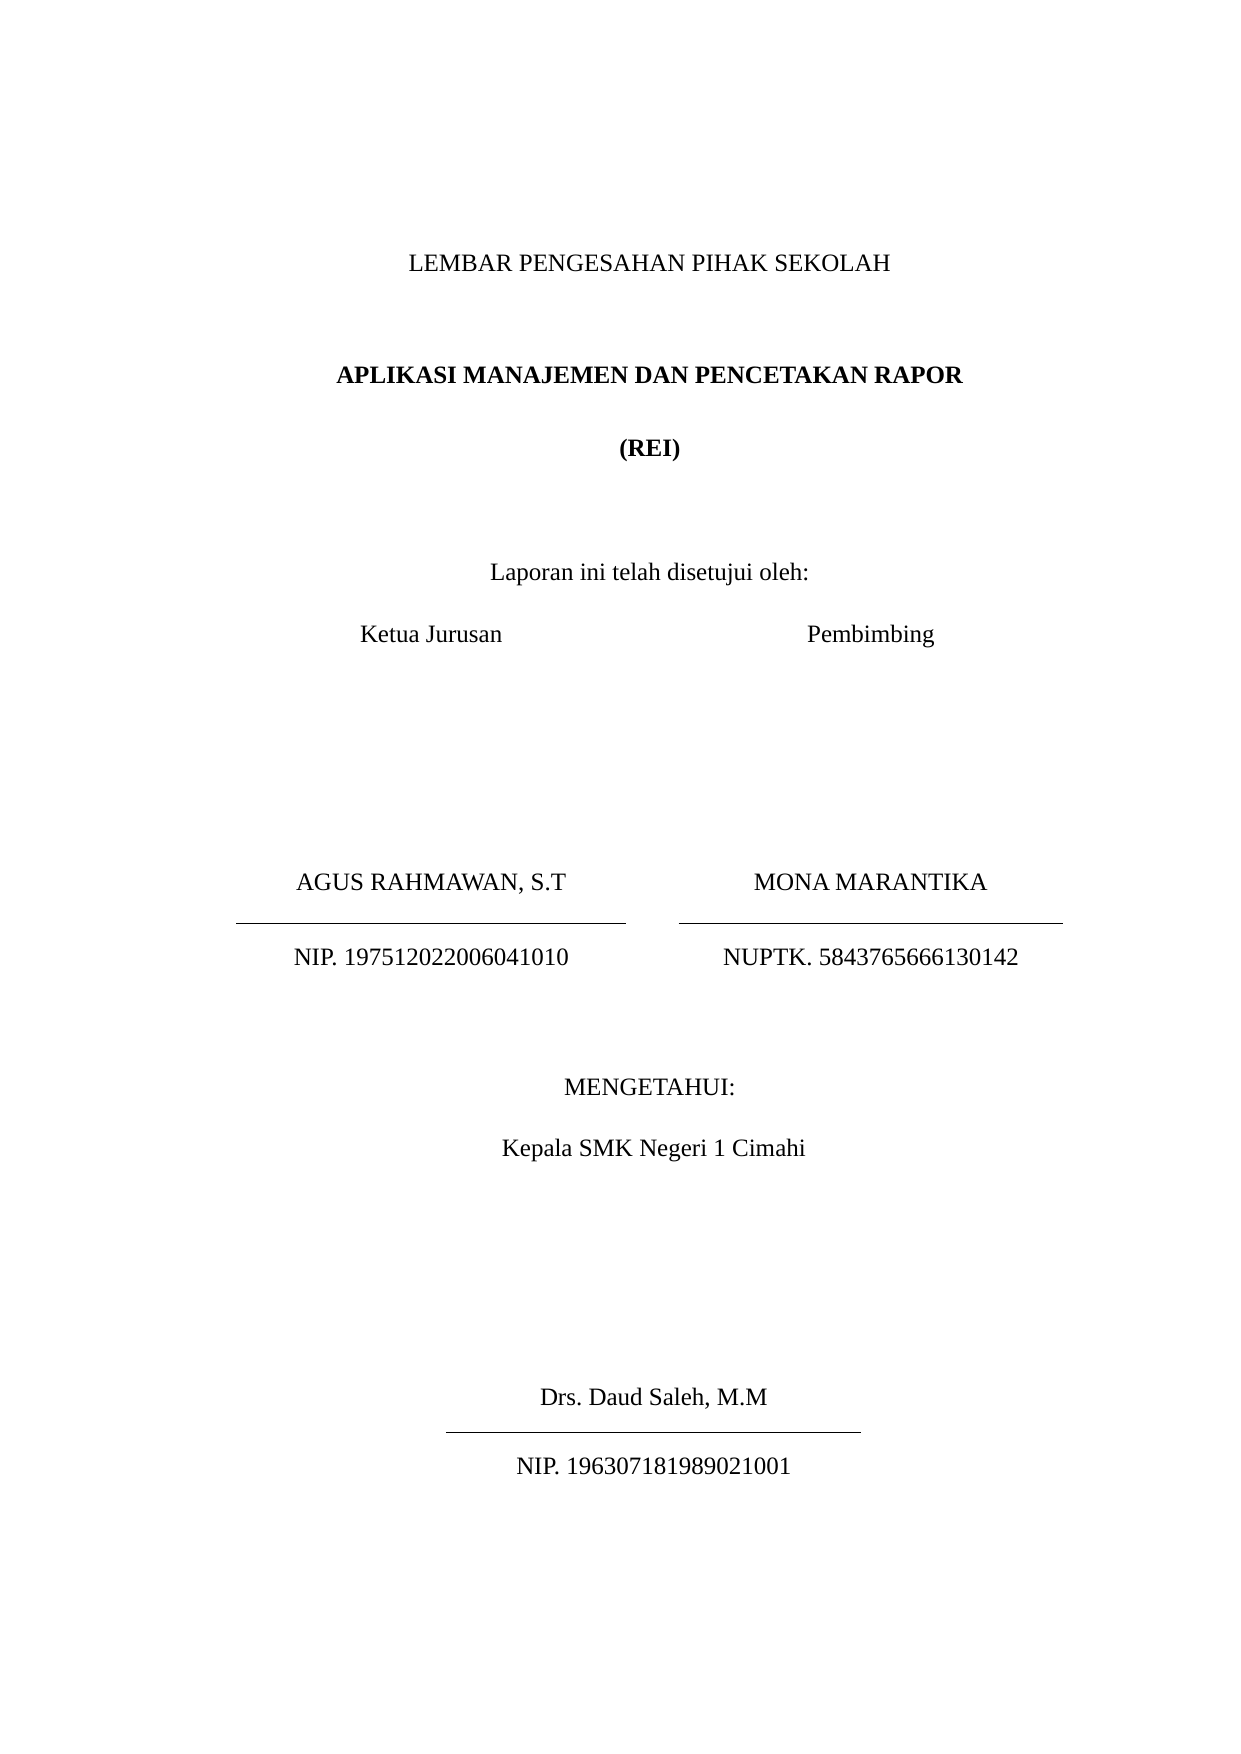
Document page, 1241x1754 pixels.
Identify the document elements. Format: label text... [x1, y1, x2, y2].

table_cell NIP. 196307181989021001 [446, 1433, 861, 1506]
table_cell [626, 850, 678, 923]
table_header Ketua Jurusan [236, 607, 626, 669]
table_header [626, 607, 678, 669]
table_cell [626, 923, 678, 997]
text APLIKASI MANAJEMEN DAN PENCETAKAN RAPOR [236, 360, 1063, 389]
table_cell [679, 669, 1063, 849]
table_cell [236, 669, 626, 849]
table_cell Drs. Daud Saleh, M.M [446, 1370, 861, 1432]
table_cell [626, 669, 678, 849]
text Laporan ini telah disetujui oleh: [236, 545, 1063, 589]
table_cell MONA MARANTIKA [679, 850, 1063, 923]
text LEMBAR PENGESAHAN PIHAK SEKOLAH [236, 236, 1063, 281]
table_cell NIP. 197512022006041010 [236, 924, 626, 997]
table_cell [446, 1184, 861, 1370]
text (REI) [236, 421, 1063, 465]
text MENGETAHUI: [236, 1059, 1063, 1104]
table_cell NUPTK. 5843765666130142 [679, 924, 1063, 997]
table_header Kepala SMK Negeri 1 Cimahi [446, 1121, 861, 1183]
table_cell AGUS RAHMAWAN, S.T [236, 850, 626, 923]
table_header Pembimbing [679, 607, 1063, 669]
